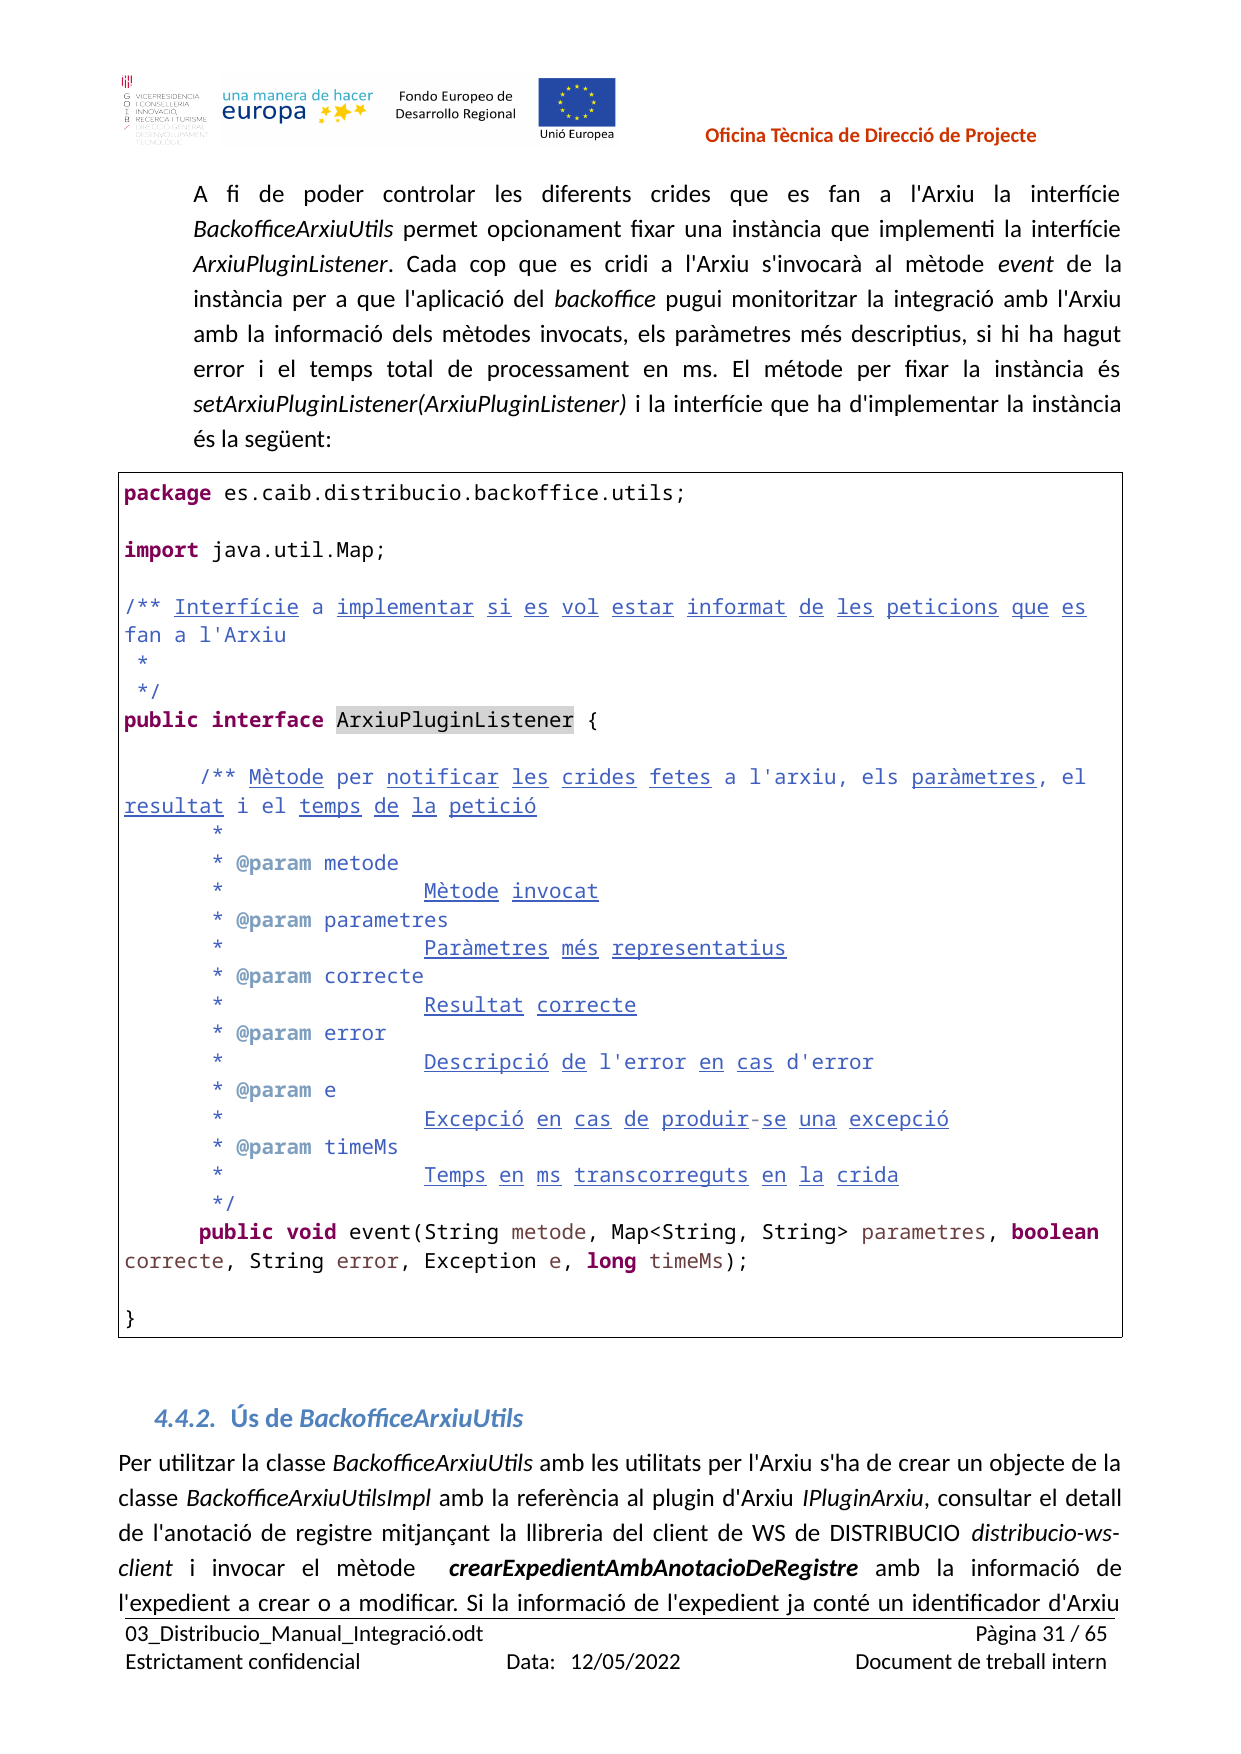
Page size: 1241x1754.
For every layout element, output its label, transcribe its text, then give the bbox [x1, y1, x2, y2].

text Per utilitzar la classe BackofficeArxiuUtils amb les utilitats per l'Arxiu s'ha de crear un objecte de la classe BackofficeArxiuUtilsImpl amb la referència al plugin d'Arxiu IPluginArxiu, consultar el detall de l'anotació de registre mitjançant la llibreria del client de WS de DISTRIBUCIO distribucio-ws-client i invocar el mètode crearExpedientAmbAnotacioDeRegistre amb la informació de l'expedient a crear o a modificar. Si la informació de l'expedient ja conté un identificador d'Arxiu [118, 1447, 1122, 1617]
list A fi de poder controlar les diferents crides que es fan a l'Arxiu la interfície BackofficeArxiuUtils permet opcionament fixar una instància que implementi la interfície ArxiuPluginListener. Cada cop que es cridi a l'Arxiu s'invocarà al mètode event de la instància per a que l'aplicació del backoffice pugui monitoritzar la integració amb l'Arxiu amb la informació dels mètodes invocats, els paràmetres més descriptius, si hi ha hagut error i el temps total de processament en ms. El métode per fixar la instància és setArxiuPluginListener(ArxiuPluginListener) i la interfície que ha d'implementar la instància és la següent: [156, 178, 1122, 453]
subtitle Ús de BackofficeArxiuUtils [153, 1401, 1122, 1434]
picture [219, 73, 621, 147]
table_header package es.caib.distribucio.backoffice.utils; import java.util.Map; /** Interfície a implementar si es vol estar informat de les peticions que es fan a l'Arxiu * */ public interface ArxiuPluginListener { /** Mètode per notificar les crides fetes a l'arxiu, els paràmetres, el resultat i el temps de la petició * * @param metode * Mètode invocat * @param parametres * Paràmetres més representatius * @param correcte * Resultat correcte * @param error * Descripció de l'error en cas d'error * @param e * Excepció en cas de produir-se una excepció * @param timeMs * Temps en ms transcorreguts en la crida */ public void event(String metode, Map<String, String> parametres, boolean correcte, String error, Exception e, long timeMs); } [119, 473, 1122, 1337]
picture [118, 73, 213, 147]
